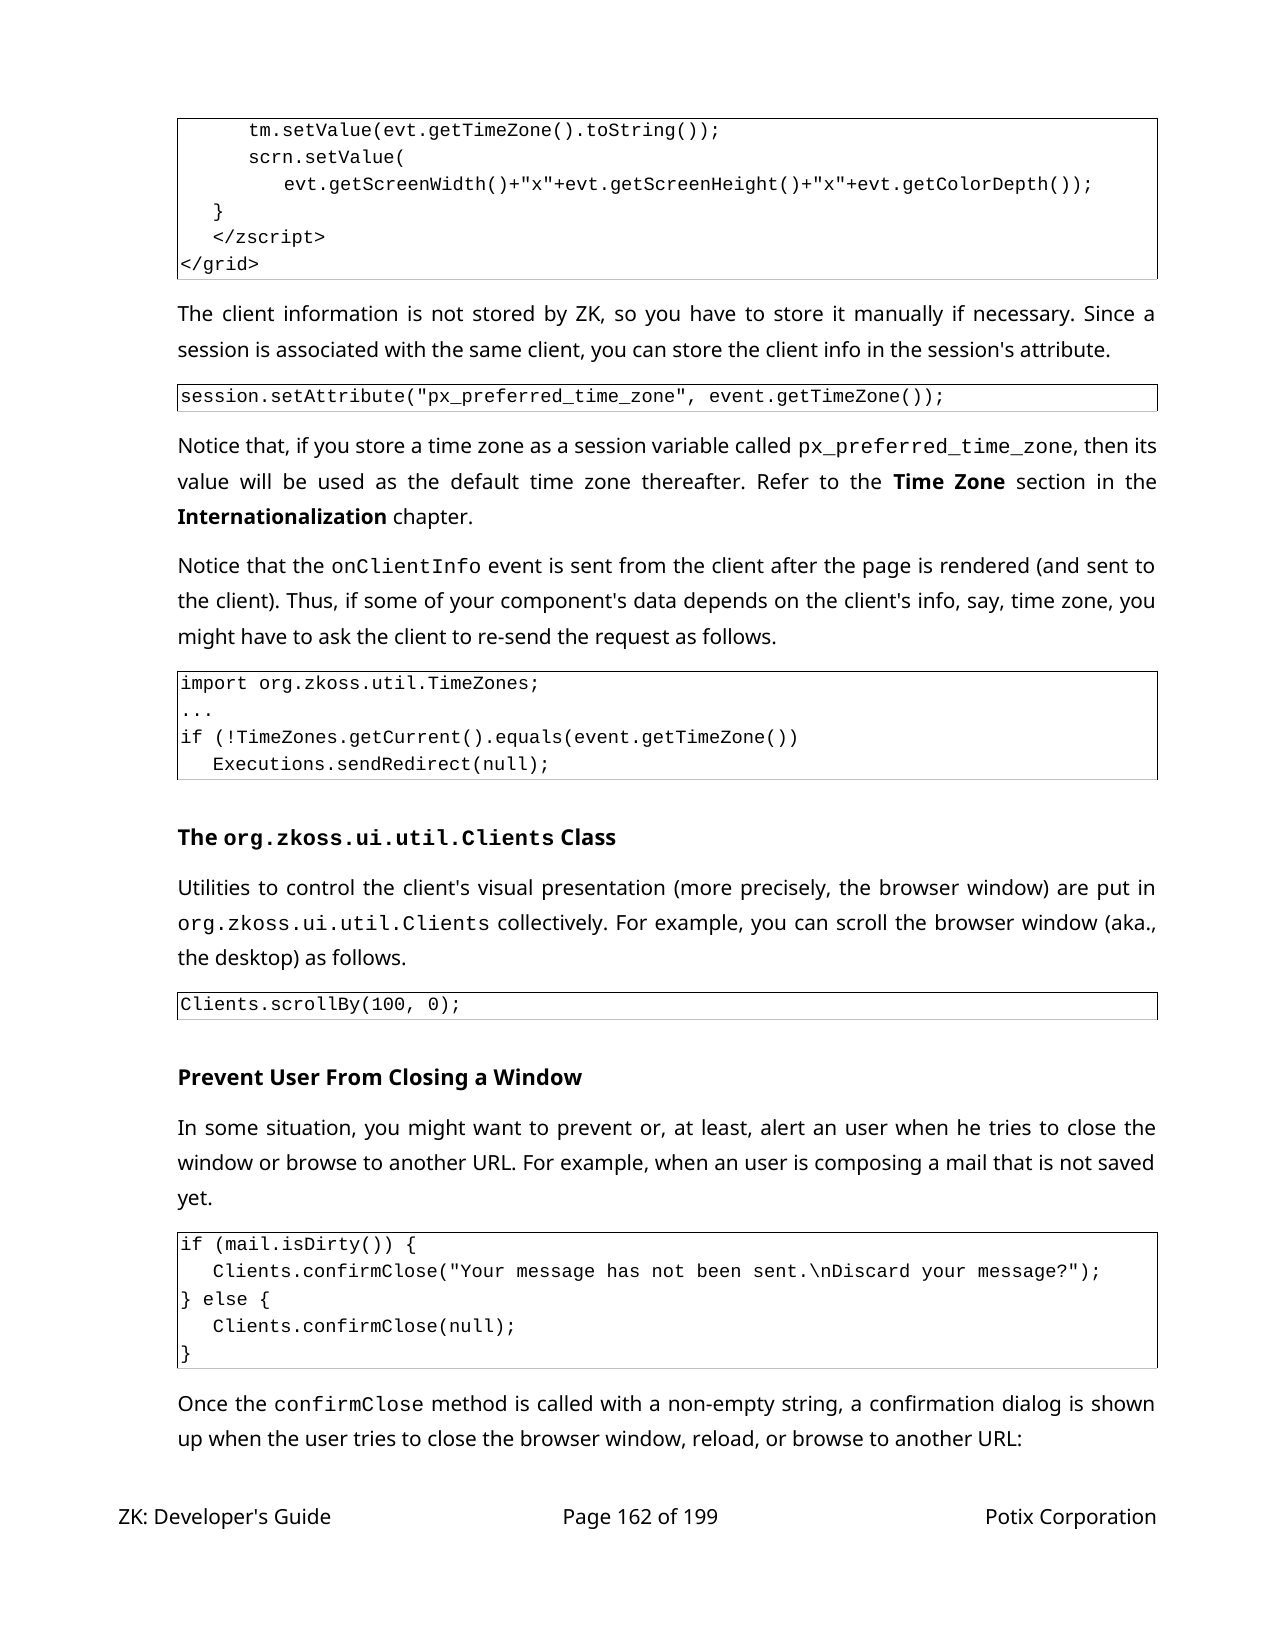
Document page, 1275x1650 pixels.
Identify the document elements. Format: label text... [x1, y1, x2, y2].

text Notice that, if you store a time zone as a session variable called px_preferred_time_zone, then its value will be used as the default time zone thereafter. Refer to the Time Zone section in the Internationalization chapter. [177, 431, 1157, 530]
text Executions.sendRedirect(null); [178, 752, 1157, 779]
text session.setAttribute("px_preferred_time_zone", event.getTimeZone()); [178, 385, 1157, 411]
text Once the confirmClose method is called with a non-empty string, a confirmation dialog is shown up when the user tries to close the browser window, reload, or browse to another URL: [177, 1389, 1157, 1452]
subtitle The org.zkoss.ui.util.Clients Class [177, 822, 1157, 852]
text import org.zkoss.util.TimeZones; [178, 672, 1157, 695]
text } else { [178, 1286, 1157, 1311]
text } [178, 1341, 1157, 1368]
text In some situation, you might want to prevent or, at least, alert an user when he tries to close the window or browse to another URL. For example, when an user is composing a mail that is not saved yet. [177, 1113, 1157, 1211]
text Clients.scrollBy(100, 0); [178, 993, 1157, 1019]
text Clients.confirmClose("Your message has not been sent.\nDiscard your message?"); [178, 1259, 1157, 1283]
text Clients.confirmClose(null); [178, 1313, 1157, 1338]
text if (!TimeZones.getCurrent().equals(event.getTimeZone()) [178, 725, 1157, 749]
text The client information is not stored by ZK, so you have to store it manually if necessary. Since a session is associated with the same client, you can store the client info in the session's attribute. [177, 299, 1157, 363]
text ... [178, 698, 1157, 722]
text tm.setValue(evt.getTimeZone().toString()); scrn.setValue( [178, 119, 1157, 169]
subtitle Prevent User From Closing a Window [177, 1062, 1157, 1092]
text Utilities to control the client's visual presentation (more precisely, the browser window) are put in org.zkoss.ui.util.Clients collectively. For example, you can scroll the browser window (aka., the desktop) as follows. [177, 873, 1157, 972]
text if (mail.isDirty()) { [178, 1233, 1157, 1256]
text evt.getScreenWidth()+"x"+evt.getScreenHeight()+"x"+evt.getColorDepth()); } </zscript> </grid> [178, 172, 1157, 279]
text Notice that the onClientInfo event is sent from the client after the page is rendered (and sent to the client). Thus, if some of your component's data depends on the client's info, say, time zone, you might have to ask the client to re-send the request as follows. [177, 551, 1157, 650]
